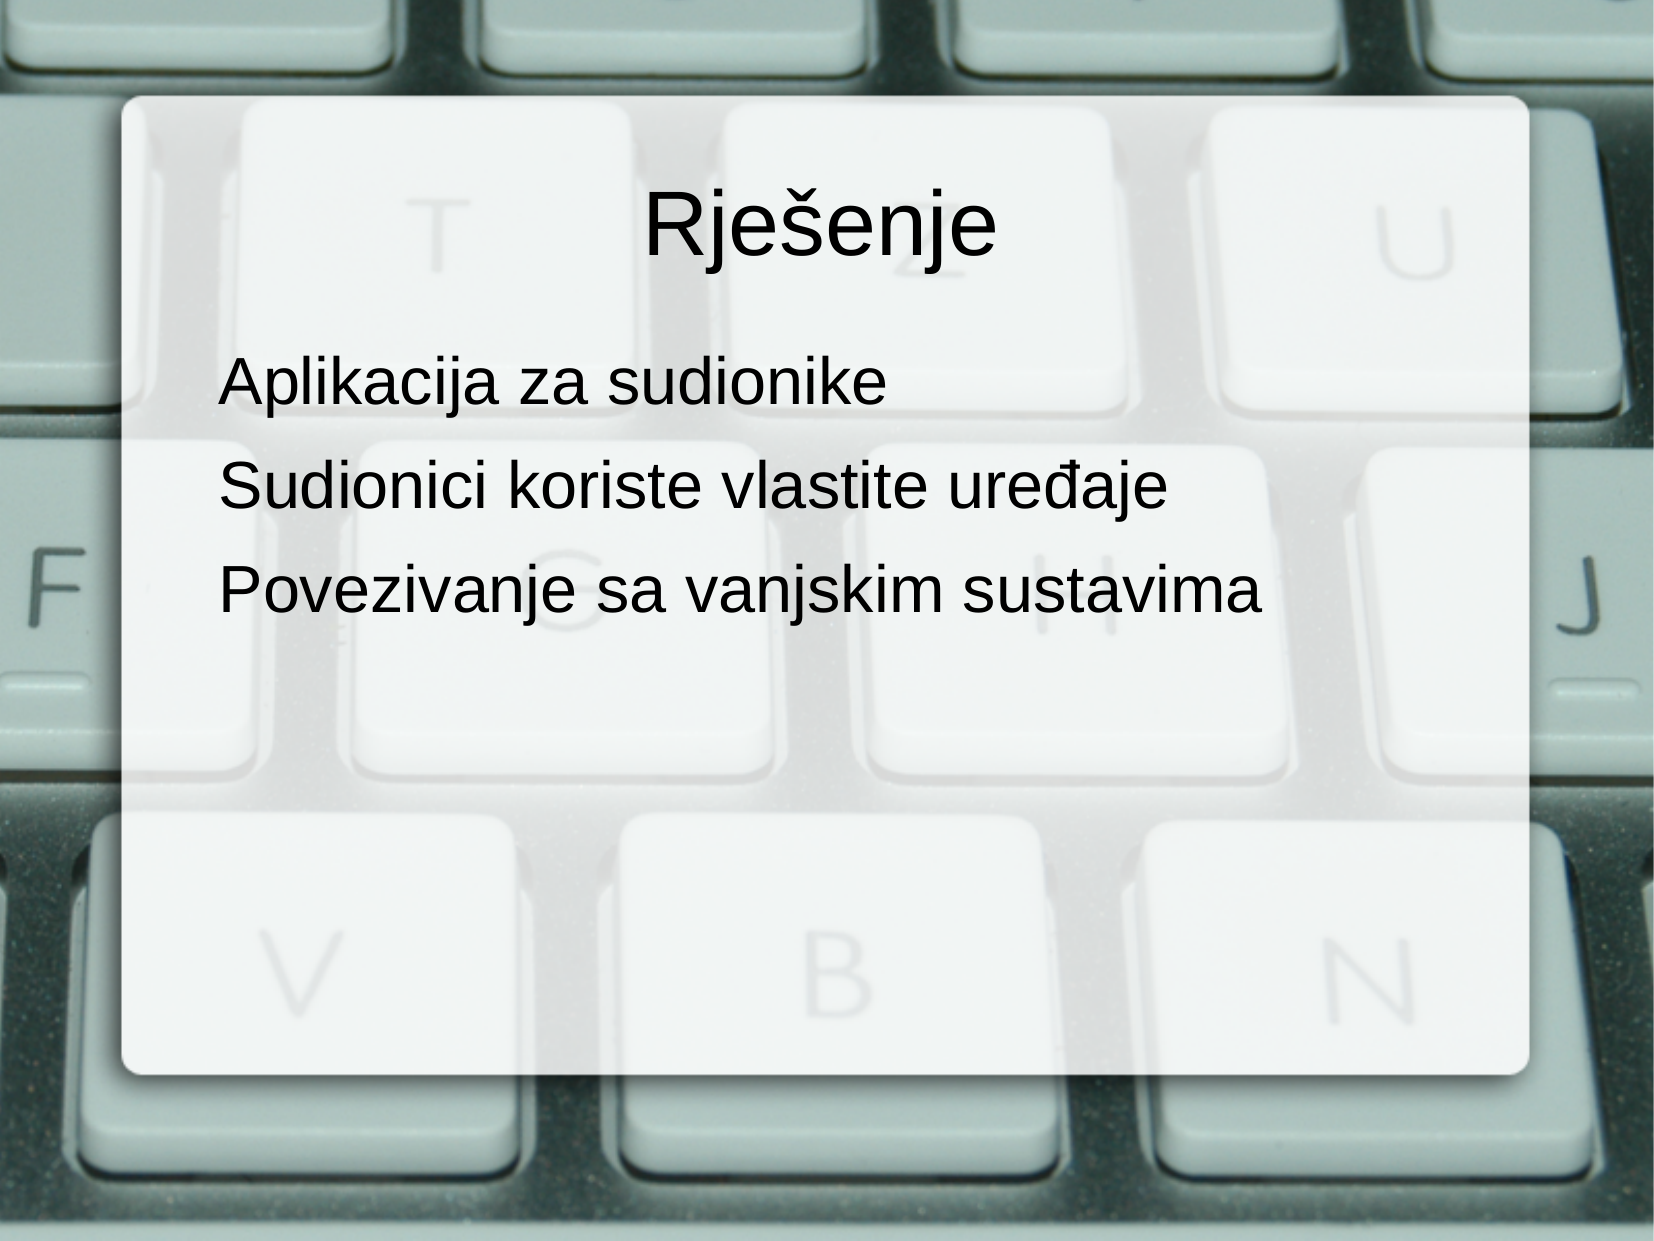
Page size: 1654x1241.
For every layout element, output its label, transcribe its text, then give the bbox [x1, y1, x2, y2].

title Rješenje [135, 117, 1506, 325]
list Aplikacija za sudionike Sudionici koriste vlastite uređaje Povezivanje sa vanjskim sustavima [147, 340, 1529, 1123]
picture [0, 0, 1654, 1241]
